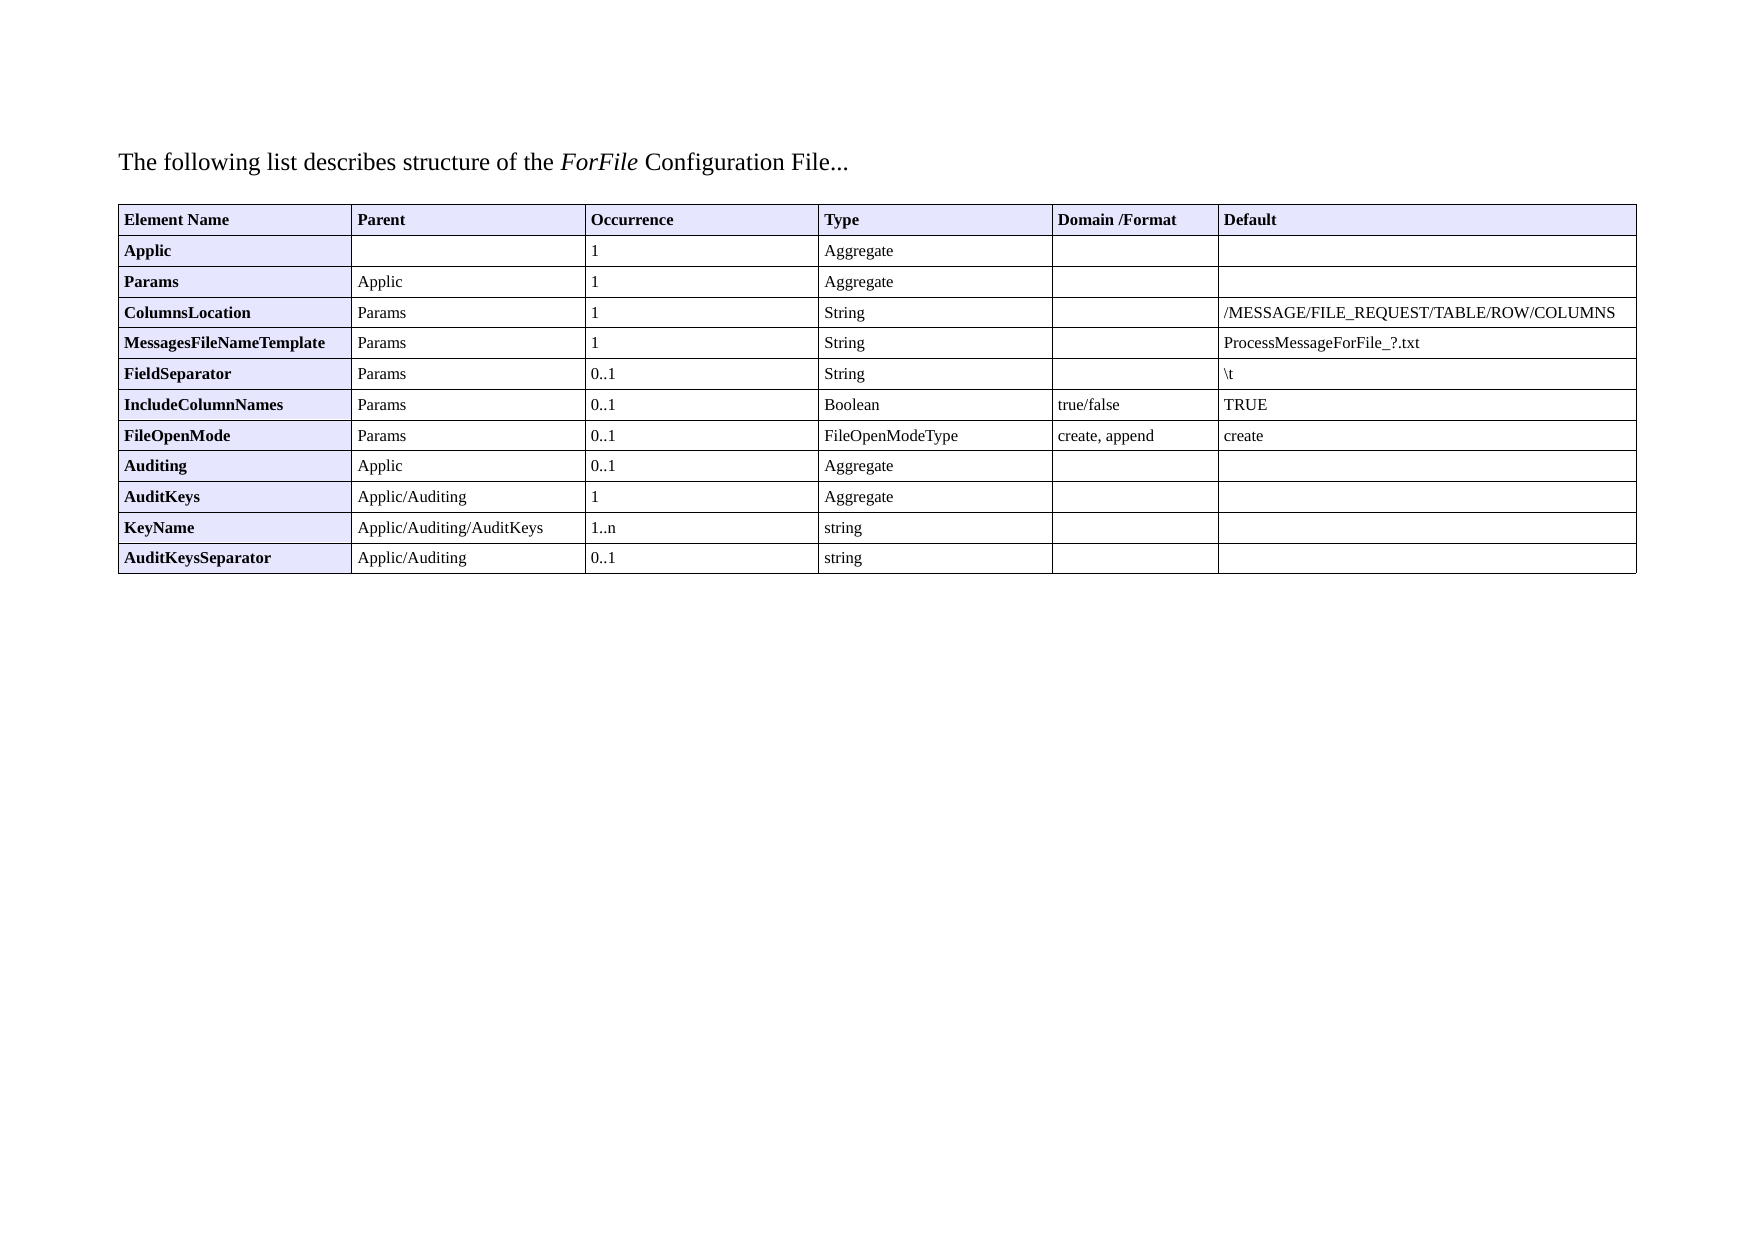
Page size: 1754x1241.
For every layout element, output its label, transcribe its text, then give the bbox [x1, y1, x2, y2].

table_cell Params [352, 298, 585, 327]
table_cell string [819, 513, 1052, 542]
table_cell [1053, 267, 1218, 297]
table_cell Applic [352, 267, 585, 297]
table_cell FileOpenMode [119, 421, 351, 450]
table_cell create, append [1053, 421, 1218, 450]
table_cell \t [1219, 359, 1636, 389]
table_header Default [1219, 205, 1636, 235]
table_cell Applic/Auditing/AuditKeys [352, 513, 585, 542]
table_cell true/false [1053, 390, 1218, 419]
table_cell Aggregate [819, 482, 1052, 512]
table_cell [1053, 451, 1218, 481]
table_cell KeyName [119, 513, 351, 542]
table_cell Params [119, 267, 351, 297]
table_cell [1219, 482, 1636, 512]
text The following list describes structure of the ForFile Configuration File... [118, 147, 1636, 176]
table_header Domain /Format [1053, 205, 1218, 235]
table_cell [1053, 236, 1218, 266]
table_cell Applic/Auditing [352, 544, 585, 573]
table_cell Aggregate [819, 236, 1052, 266]
table_cell [1219, 513, 1636, 542]
table_cell String [819, 328, 1052, 358]
table_cell 1 [586, 482, 818, 512]
table_cell 1 [586, 236, 818, 266]
table_cell Params [352, 390, 585, 419]
table_cell [1053, 482, 1218, 512]
table_cell ProcessMessageForFile_?.txt [1219, 328, 1636, 358]
table_cell AuditKeysSeparator [119, 544, 351, 573]
table_header Parent [352, 205, 585, 235]
table_cell Applic [119, 236, 351, 266]
table_cell Applic/Auditing [352, 482, 585, 512]
table_cell 0..1 [586, 544, 818, 573]
table_cell Params [352, 421, 585, 450]
table_cell String [819, 359, 1052, 389]
table_cell ColumnsLocation [119, 298, 351, 327]
table_cell 0..1 [586, 421, 818, 450]
table_cell [1053, 513, 1218, 542]
table_cell [352, 236, 585, 266]
table_cell String [819, 298, 1052, 327]
table_header Element Name [119, 205, 351, 235]
table_cell Params [352, 359, 585, 389]
table_cell FieldSeparator [119, 359, 351, 389]
table_cell 1..n [586, 513, 818, 542]
table_header Type [819, 205, 1052, 235]
table_cell FileOpenModeType [819, 421, 1052, 450]
table_cell 0..1 [586, 390, 818, 419]
table_cell TRUE [1219, 390, 1636, 419]
table_cell string [819, 544, 1052, 573]
table_cell 1 [586, 298, 818, 327]
table_cell 1 [586, 267, 818, 297]
table_cell [1219, 267, 1636, 297]
table_header Occurrence [586, 205, 818, 235]
table_cell [1219, 451, 1636, 481]
table_cell Params [352, 328, 585, 358]
table_cell create [1219, 421, 1636, 450]
table_cell Boolean [819, 390, 1052, 419]
table_cell [1053, 359, 1218, 389]
table_cell Aggregate [819, 267, 1052, 297]
table_cell [1219, 236, 1636, 266]
table_cell Aggregate [819, 451, 1052, 481]
table_cell [1053, 328, 1218, 358]
table_cell [1053, 298, 1218, 327]
table_cell 1 [586, 328, 818, 358]
table_cell AuditKeys [119, 482, 351, 512]
table_cell Auditing [119, 451, 351, 481]
table_cell [1053, 544, 1218, 573]
table_cell [1219, 544, 1636, 573]
table_cell Applic [352, 451, 585, 481]
table_cell 0..1 [586, 359, 818, 389]
table_cell IncludeColumnNames [119, 390, 351, 419]
table_cell MessagesFileNameTemplate [119, 328, 351, 358]
table_cell 0..1 [586, 451, 818, 481]
table_cell /MESSAGE/FILE_REQUEST/TABLE/ROW/COLUMNS [1219, 298, 1636, 327]
